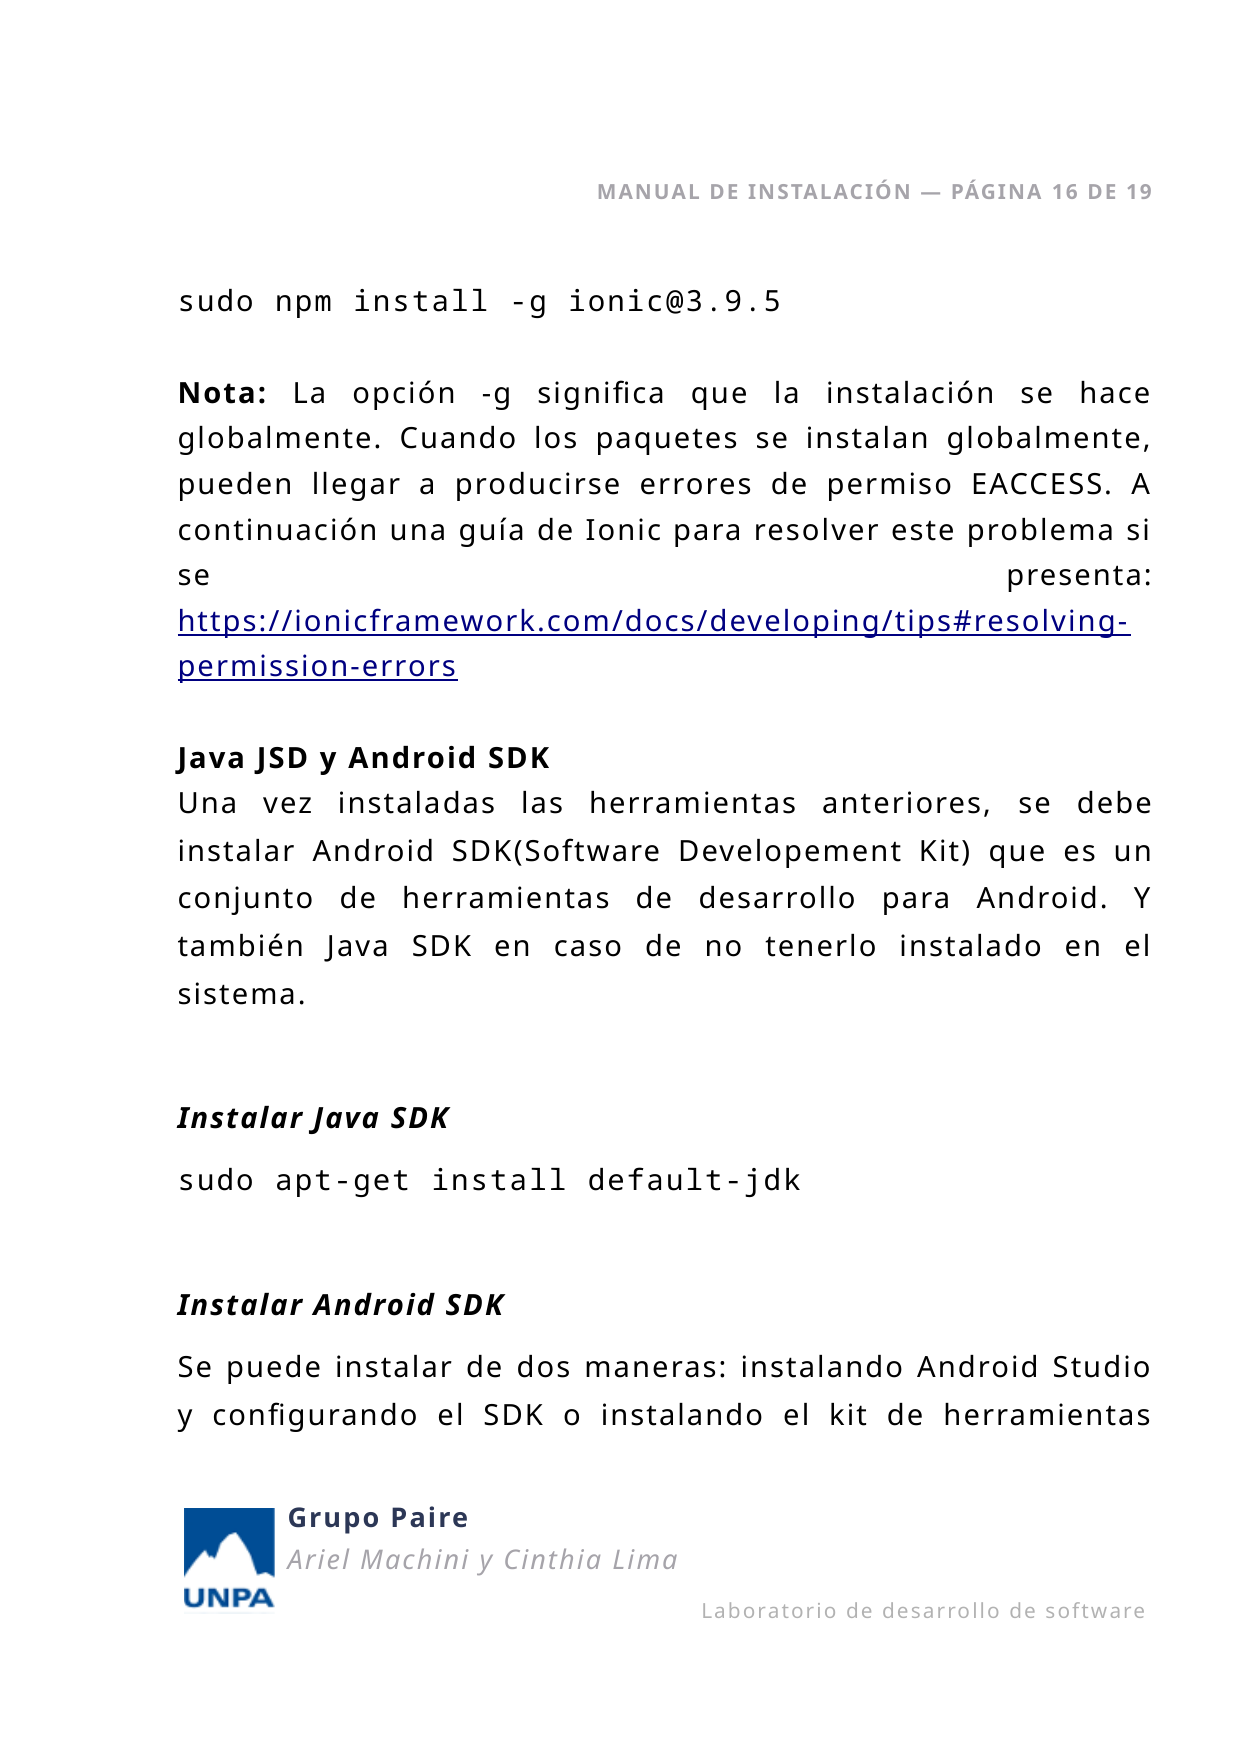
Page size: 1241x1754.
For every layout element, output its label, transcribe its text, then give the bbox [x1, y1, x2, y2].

text Instalar Android SDK [177, 1284, 1152, 1324]
text Java JSD y Android SDK [177, 737, 1152, 777]
text sudo apt-get install default-jdk [177, 1159, 1152, 1199]
text Se puede instalar de dos maneras: instalando Android Studio y configurando el SDK o instalando el kit de herramientas [177, 1346, 1152, 1433]
text Una vez instaladas las herramientas anteriores, se debe instalar Android SDK(Software Developement Kit) que es un conjunto de herramientas de desarrollo para Android. Y también Java SDK en caso de no tenerlo instalado en el sistema. [177, 783, 1152, 1013]
text sudo npm install -g ionic@3.9.5 [177, 281, 1152, 320]
picture [184, 1508, 275, 1614]
text Nota: La opción -g significa que la instalación se hace globalmente. Cuando los paquetes se instalan globalmente, pueden llegar a producirse errores de permiso EACCESS. A continuación una guía de Ionic para resolver este problema si se presenta: https://ionicframework.com/docs/developing/tips#resolving-permission-errors [177, 372, 1152, 685]
text Instalar Java SDK [177, 1097, 1152, 1137]
